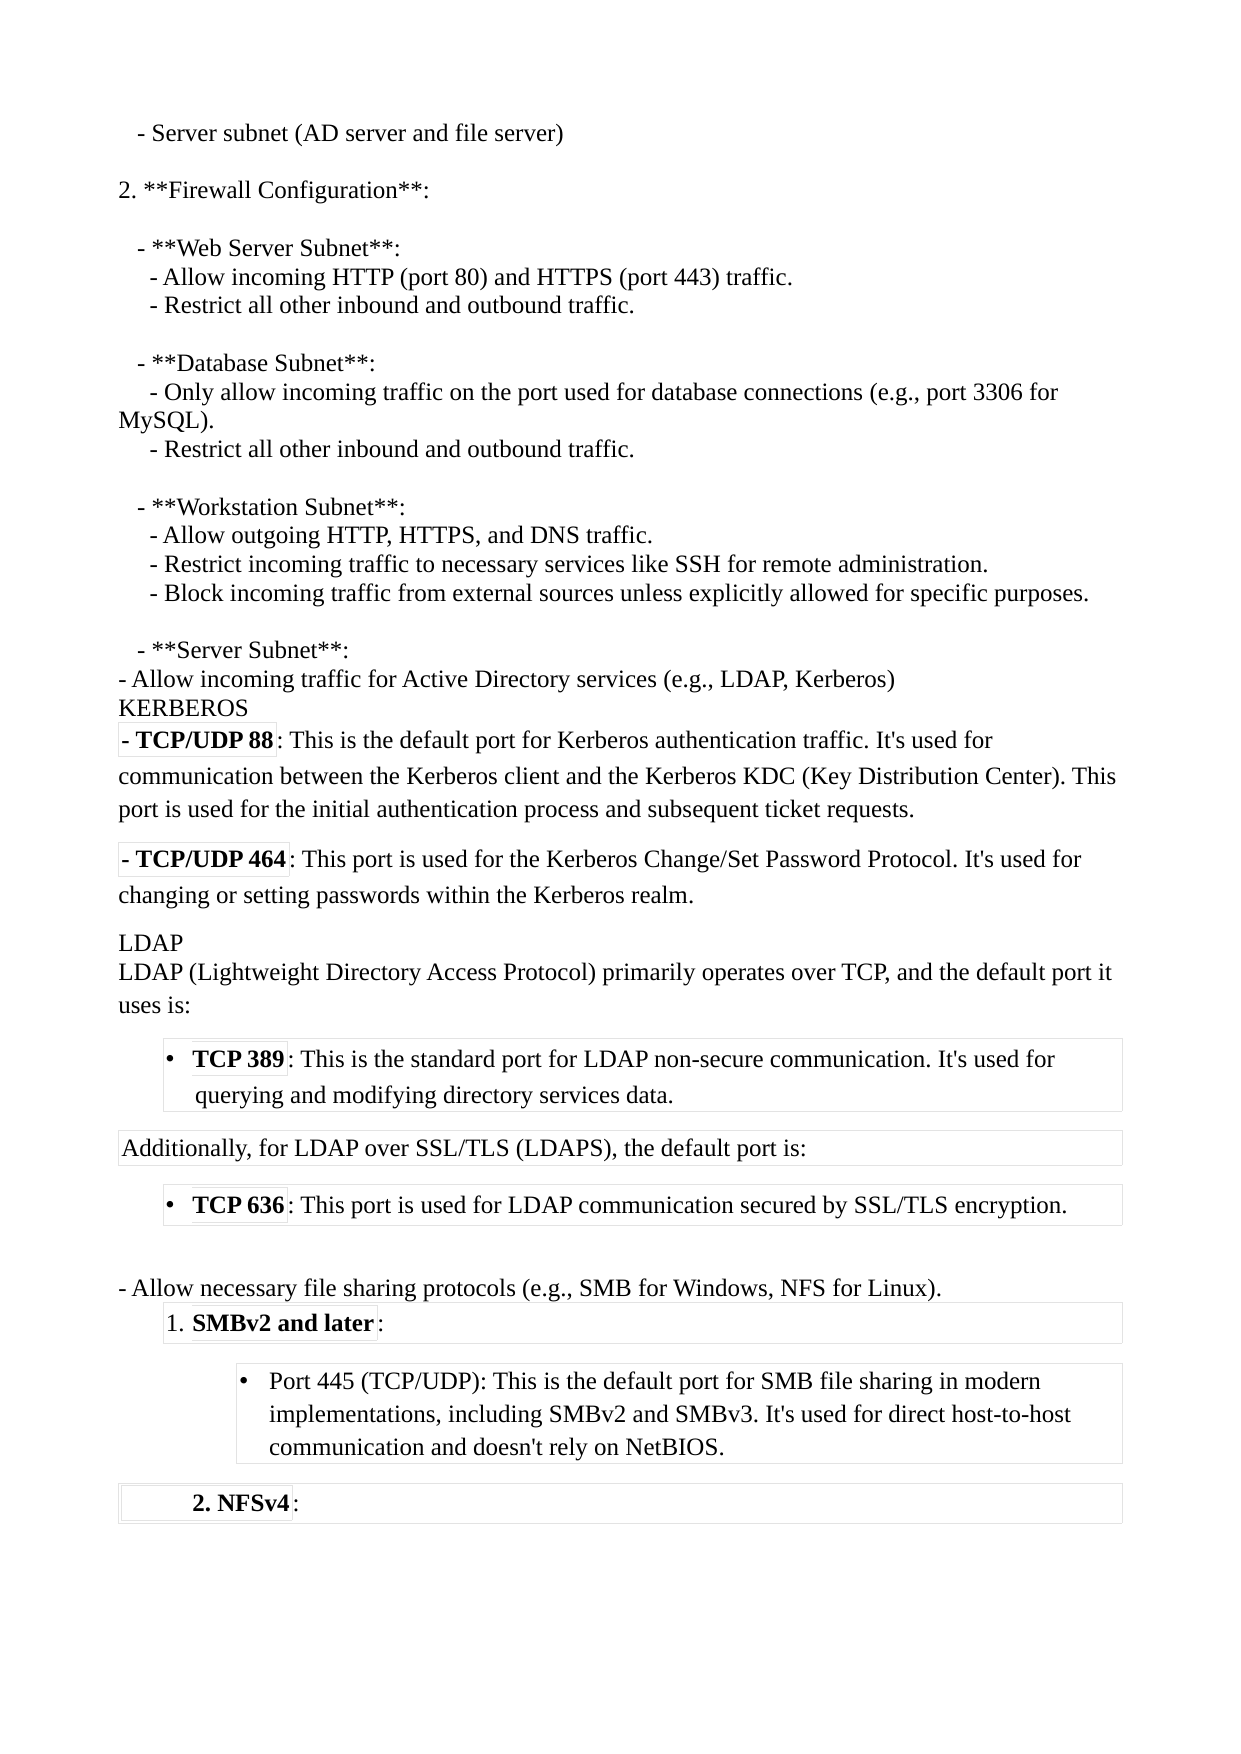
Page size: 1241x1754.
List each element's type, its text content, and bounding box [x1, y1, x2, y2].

text LDAP [118, 928, 1122, 957]
text - Allow outgoing HTTP, HTTPS, and DNS traffic. [118, 521, 1122, 549]
text - TCP/UDP 88: This is the default port for Kerberos authentication traffic. It's used for communication between the Kerberos client and the Kerberos KDC (Key Distribution Center). This port is used for the initial authentication process and subsequent ticket requests. [118, 722, 1122, 823]
text - Block incoming traffic from external sources unless explicitly allowed for specific purposes. [118, 578, 1122, 607]
text - Only allow incoming traffic on the port used for database connections (e.g., port 3306 for MySQL). [118, 377, 1122, 434]
text - Server subnet (AD server and file server) [118, 118, 1122, 147]
list SMBv2 and later: [164, 1303, 1122, 1343]
text - Restrict all other inbound and outbound traffic. [118, 291, 1122, 319]
text - Restrict incoming traffic to necessary services like SSH for remote administration. [118, 549, 1122, 578]
text - **Database Subnet**: [118, 348, 1122, 377]
text LDAP (Lightweight Directory Access Protocol) primarily operates over TCP, and the default port it uses is: [118, 957, 1122, 1019]
text - Allow incoming HTTP (port 80) and HTTPS (port 443) traffic. [118, 262, 1122, 291]
text 2. NFSv4: [119, 1484, 1122, 1523]
text - **Workstation Subnet**: [118, 492, 1122, 521]
text Additionally, for LDAP over SSL/TLS (LDAPS), the default port is: [119, 1131, 1122, 1165]
text - Restrict all other inbound and outbound traffic. [118, 434, 1122, 463]
text - Allow necessary file sharing protocols (e.g., SMB for Windows, NFS for Linux). [118, 1273, 1122, 1302]
list TCP 389: This is the standard port for LDAP non-secure communication. It's used for querying and modifying directory services data. [164, 1039, 1122, 1111]
text - Allow incoming traffic for Active Directory services (e.g., LDAP, Kerberos) [118, 664, 1122, 693]
list Port 445 (TCP/UDP): This is the default port for SMB file sharing in modern implementations, including SMBv2 and SMBv3. It's used for direct host-to-host communication and doesn't rely on NetBIOS. [237, 1364, 1122, 1463]
text - **Server Subnet**: [118, 636, 1122, 664]
text KERBEROS [118, 693, 1122, 722]
text - TCP/UDP 464: This port is used for the Kerberos Change/Set Password Protocol. It's used for changing or setting passwords within the Kerberos realm. [118, 842, 1122, 909]
text 2. **Firewall Configuration**: [118, 176, 1122, 204]
text - **Web Server Subnet**: [118, 233, 1122, 262]
list TCP 636: This port is used for LDAP communication secured by SSL/TLS encryption. [164, 1185, 1122, 1225]
